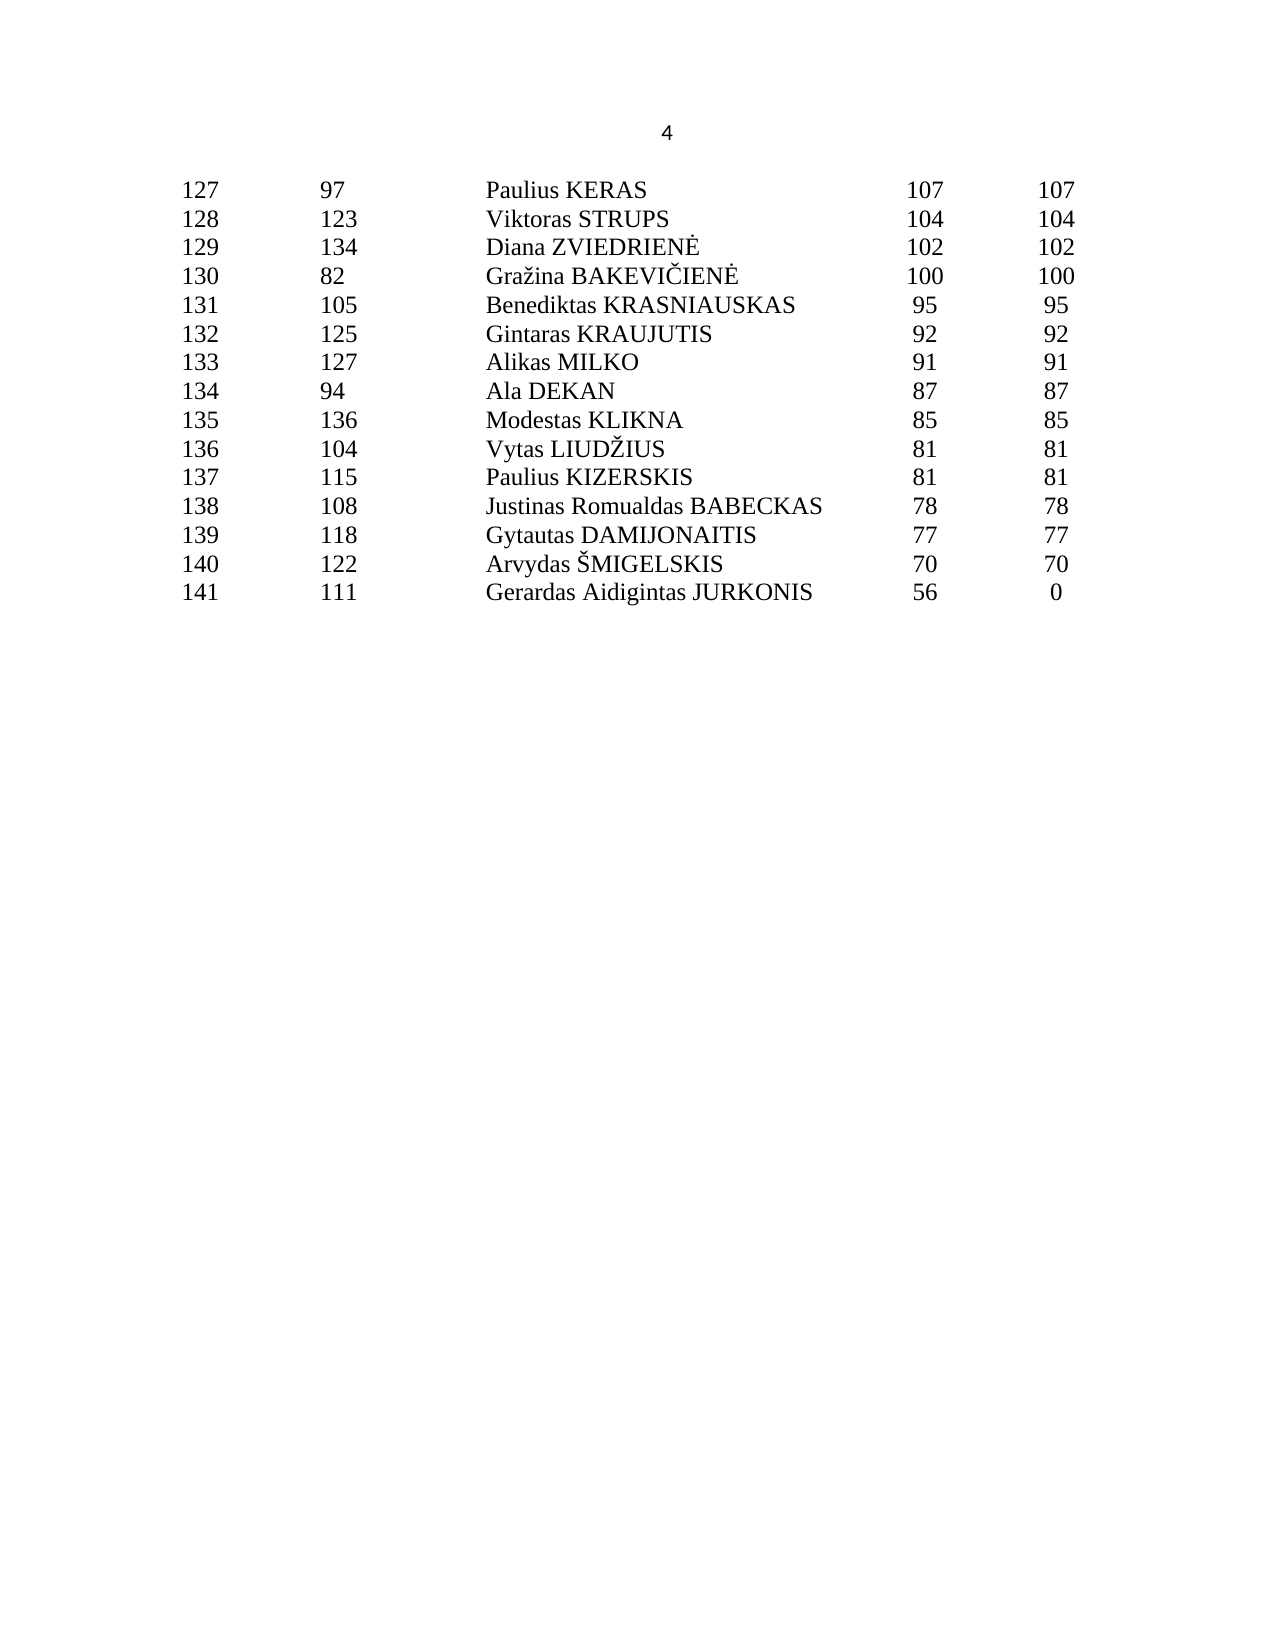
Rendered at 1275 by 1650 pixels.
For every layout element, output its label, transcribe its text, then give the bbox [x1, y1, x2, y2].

table_cell 97 [316, 175, 481, 204]
table_cell 141 [177, 578, 316, 606]
table_cell 87 [860, 376, 990, 405]
table_cell 111 [316, 578, 481, 606]
table_cell Gytautas DAMIJONAITIS [481, 520, 860, 549]
table_cell Justinas Romualdas BABECKAS [481, 491, 860, 520]
table_cell 85 [990, 405, 1122, 434]
table_cell 133 [177, 348, 316, 376]
table_cell 130 [177, 261, 316, 290]
table_cell 107 [990, 175, 1122, 204]
table_cell 81 [990, 463, 1122, 491]
table_cell 115 [316, 463, 481, 491]
table_cell 85 [860, 405, 990, 434]
table_cell 137 [177, 463, 316, 491]
table_cell 95 [990, 290, 1122, 319]
table_cell Diana ZVIEDRIENĖ [481, 233, 860, 261]
table_cell 129 [177, 233, 316, 261]
table_cell 91 [860, 348, 990, 376]
table_cell Arvydas ŠMIGELSKIS [481, 549, 860, 577]
table_cell 139 [177, 520, 316, 549]
table_cell 100 [990, 261, 1122, 290]
table_cell 108 [316, 491, 481, 520]
table_cell 94 [316, 376, 481, 405]
table_cell 102 [860, 233, 990, 261]
table_cell 81 [990, 434, 1122, 462]
table_cell 104 [860, 204, 990, 232]
table_cell 56 [860, 578, 990, 606]
table_cell 107 [860, 175, 990, 204]
table_cell 0 [990, 578, 1122, 606]
table_cell Benediktas KRASNIAUSKAS [481, 290, 860, 319]
table_cell 100 [860, 261, 990, 290]
table_cell Gražina BAKEVIČIENĖ [481, 261, 860, 290]
table_cell 95 [860, 290, 990, 319]
table_cell Alikas MILKO [481, 348, 860, 376]
table_cell Gintaras KRAUJUTIS [481, 319, 860, 347]
table_cell 134 [316, 233, 481, 261]
table_cell 92 [990, 319, 1122, 347]
table_cell 70 [860, 549, 990, 577]
table_cell 102 [990, 233, 1122, 261]
table_cell 104 [990, 204, 1122, 232]
table_cell Ala DEKAN [481, 376, 860, 405]
table_cell Vytas LIUDŽIUS [481, 434, 860, 462]
table_cell 125 [316, 319, 481, 347]
table_cell 123 [316, 204, 481, 232]
table_cell 127 [316, 348, 481, 376]
table_cell 132 [177, 319, 316, 347]
table_cell 118 [316, 520, 481, 549]
table_cell 128 [177, 204, 316, 232]
table_cell 134 [177, 376, 316, 405]
table_cell 104 [316, 434, 481, 462]
table_cell 78 [990, 491, 1122, 520]
table_cell 77 [860, 520, 990, 549]
table_cell 82 [316, 261, 481, 290]
table_cell 77 [990, 520, 1122, 549]
table_cell Paulius KIZERSKIS [481, 463, 860, 491]
table_cell 136 [177, 434, 316, 462]
table_cell 105 [316, 290, 481, 319]
table_cell Paulius KERAS [481, 175, 860, 204]
table_cell 138 [177, 491, 316, 520]
table_cell 92 [860, 319, 990, 347]
table_cell Viktoras STRUPS [481, 204, 860, 232]
table_cell 122 [316, 549, 481, 577]
table_cell 131 [177, 290, 316, 319]
table_cell 135 [177, 405, 316, 434]
table_cell 91 [990, 348, 1122, 376]
table_cell 140 [177, 549, 316, 577]
table_cell 81 [860, 463, 990, 491]
table_cell Gerardas Aidigintas JURKONIS [481, 578, 860, 606]
table_cell 81 [860, 434, 990, 462]
table_cell 136 [316, 405, 481, 434]
table_cell 78 [860, 491, 990, 520]
table_cell 87 [990, 376, 1122, 405]
table_cell Modestas KLIKNA [481, 405, 860, 434]
table_cell 70 [990, 549, 1122, 577]
table_cell 127 [177, 175, 316, 204]
